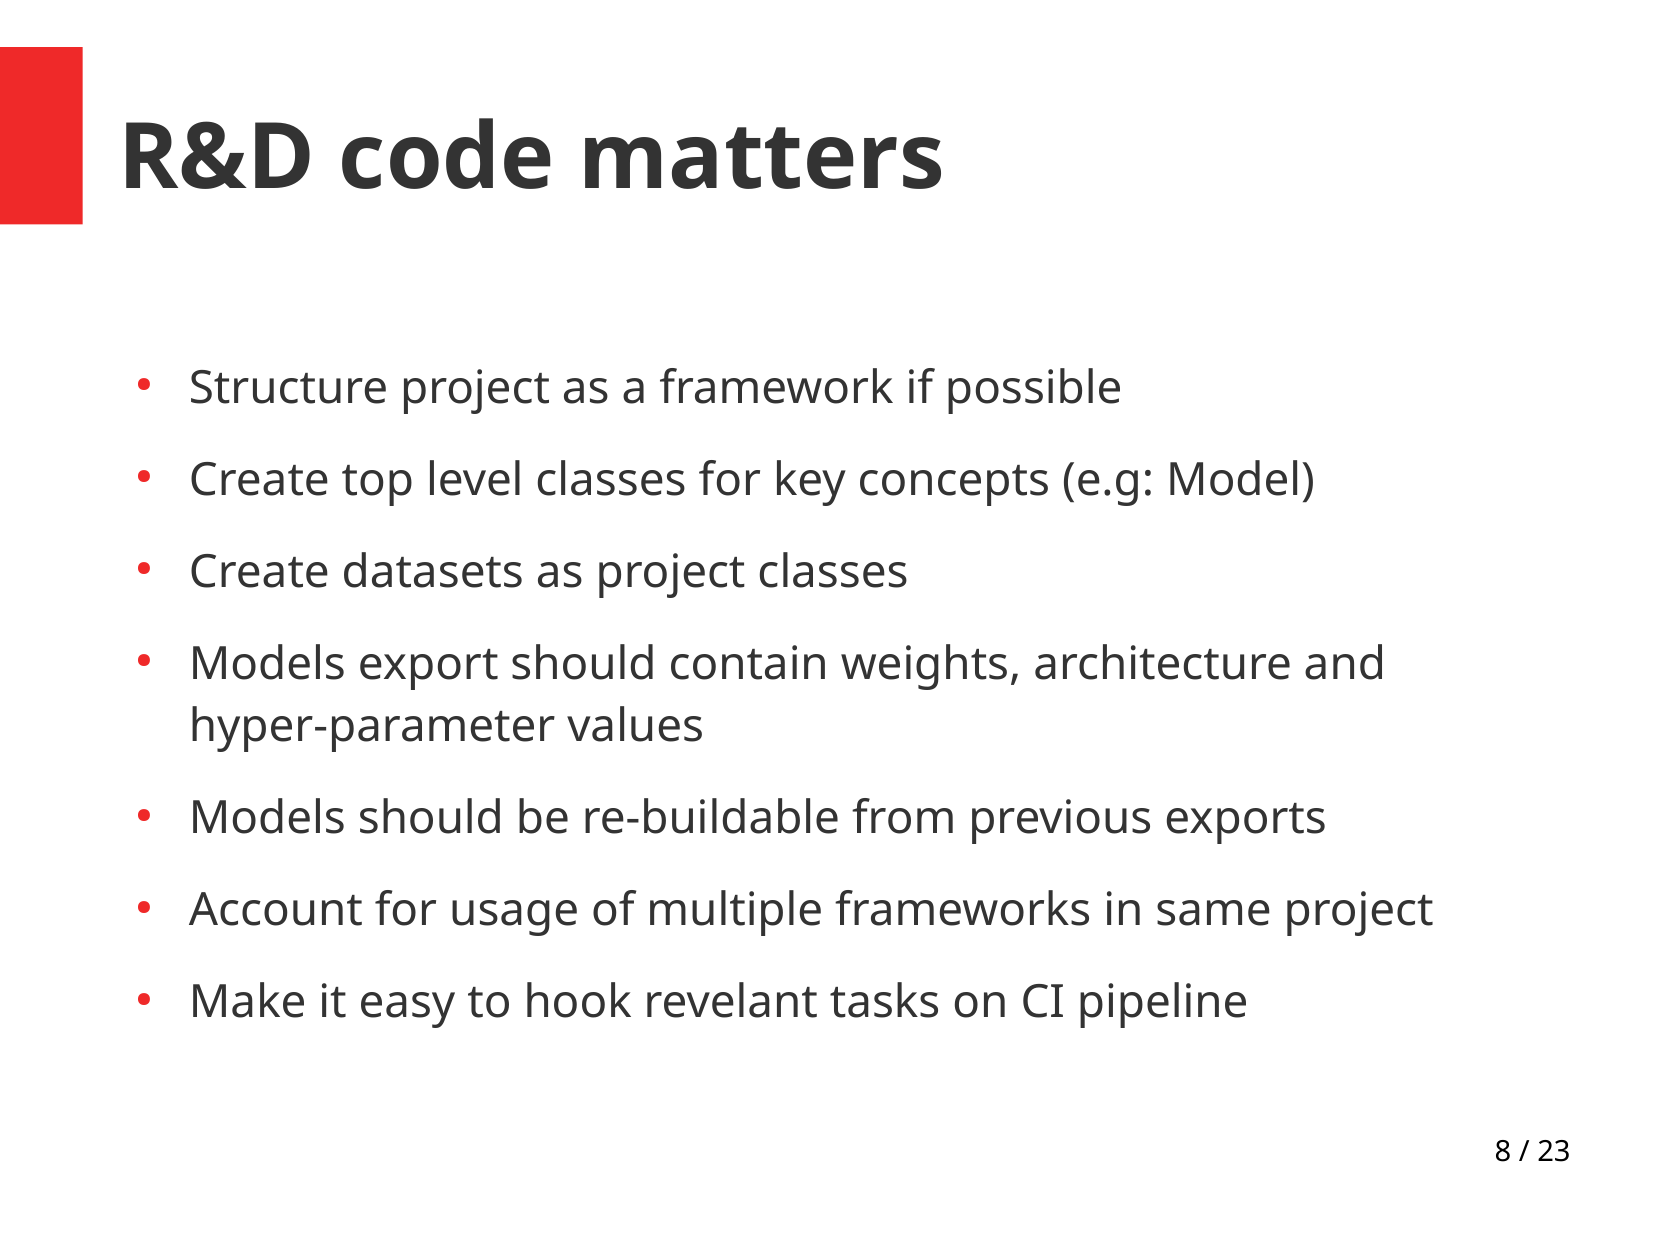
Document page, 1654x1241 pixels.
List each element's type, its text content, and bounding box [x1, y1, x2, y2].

title R&D code matters [118, 49, 1571, 257]
list Structure project as a framework if possible Create top level classes for key concepts (e.g: Model) Create datasets as project classes Models export should contain weights, architecture and hyper-parameter values Models should be re-buildable from previous exports Account for usage of multiple frameworks in same project Make it easy to hook revelant tasks on CI pipeline [118, 354, 1536, 698]
